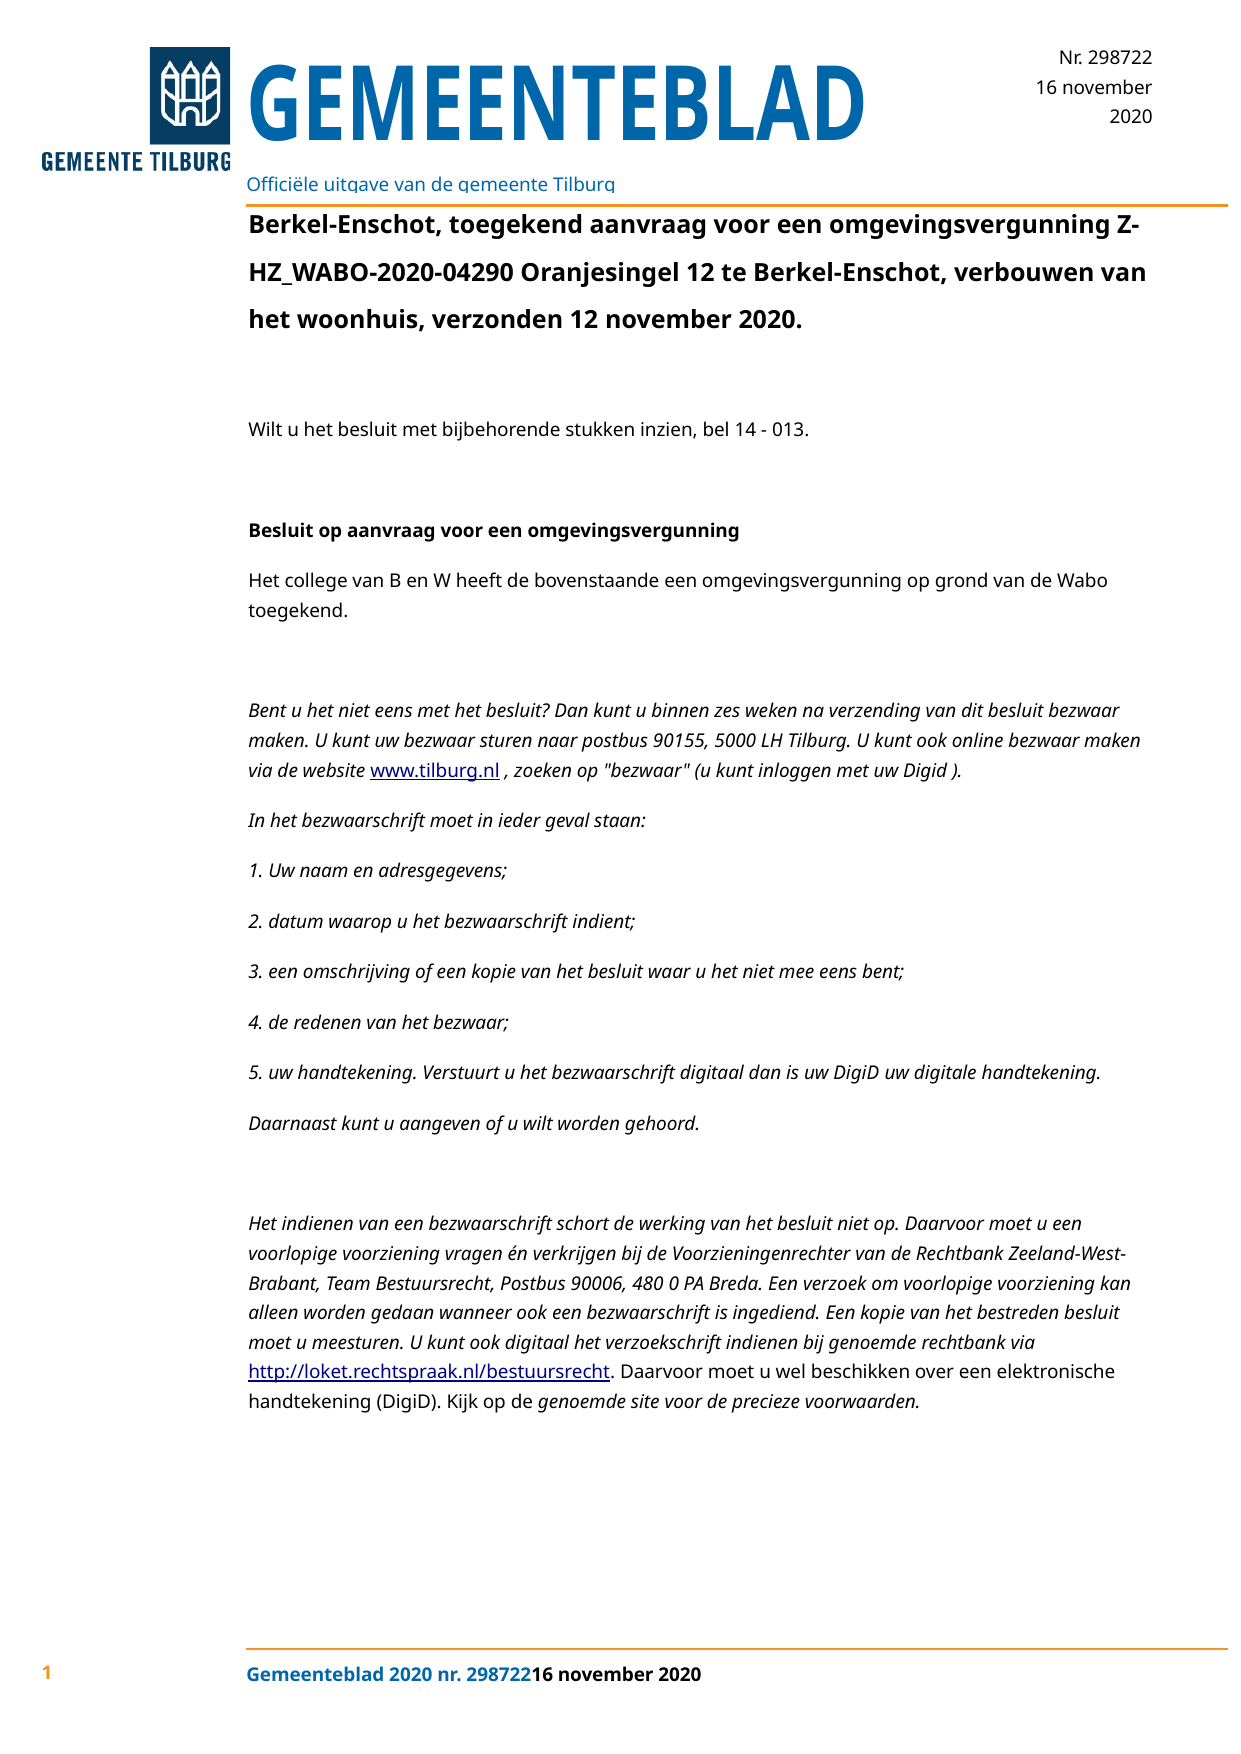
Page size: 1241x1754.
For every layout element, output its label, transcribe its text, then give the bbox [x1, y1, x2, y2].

text 4. de redenen van het bezwaar; [248, 1009, 1152, 1034]
text Bent u het niet eens met het besluit? Dan kunt u binnen zes weken na verzending van dit besluit bezwaar maken. U kunt uw bezwaar sturen naar postbus 90155, 5000 LH Tilburg. U kunt ook online bezwaar maken via de website www.tilburg.nl , zoeken op "bezwaar" (u kunt inloggen met uw Digid ). [248, 698, 1152, 782]
text Besluit op aanvraag voor een omgevingsvergunning [248, 517, 1152, 542]
text Wilt u het besluit met bijbehorende stukken inzien, bel 14 - 013. [248, 416, 1152, 442]
text Het college van B en W heeft de bovenstaande een omgevingsvergunning op grond van de Wabo toegekend. [248, 567, 1152, 622]
text 2. datum waarop u het bezwaarschrift indient; [248, 908, 1152, 934]
text Daarnaast kunt u aangeven of u wilt worden gehoord. [248, 1110, 1152, 1135]
text 3. een omschrijving of een kopie van het besluit waar u het niet mee eens bent; [248, 958, 1152, 984]
text Het indienen van een bezwaarschrift schort de werking van het besluit niet op. Daarvoor moet u een voorlopige voorziening vragen én verkrijgen bij de Voorzieningenrechter van de Rechtbank Zeeland-West-Brabant, Team Bestuursrecht, Postbus 90006, 480 0 PA Breda. Een verzoek om voorlopige voorziening kan alleen worden gedaan wanneer ook een bezwaarschrift is ingediend. Een kopie van het bestreden besluit moet u meesturen. U kunt ook digitaal het verzoekschrift indienen bij genoemde rechtbank via http://loket.rechtspraak.nl/bestuursrecht. Daarvoor moet u wel beschikken over een elektronische handtekening (DigiD). Kijk op de genoemde site voor de precieze voorwaarden. [248, 1211, 1152, 1414]
text Berkel-Enschot, toegekend aanvraag voor een omgevingsvergunning Z-HZ_WABO-2020-04290 Oranjesingel 12 te Berkel-Enschot, verbouwen van het woonhuis, verzonden 12 november 2020. [248, 207, 1152, 336]
text In het bezwaarschrift moet in ieder geval staan: [248, 807, 1152, 833]
text 1. Uw naam en adresgegevens; [248, 858, 1152, 883]
text 5. uw handtekening. Verstuurt u het bezwaarschrift digitaal dan is uw DigiD uw digitale handtekening. [248, 1059, 1152, 1085]
picture [41, 47, 231, 172]
